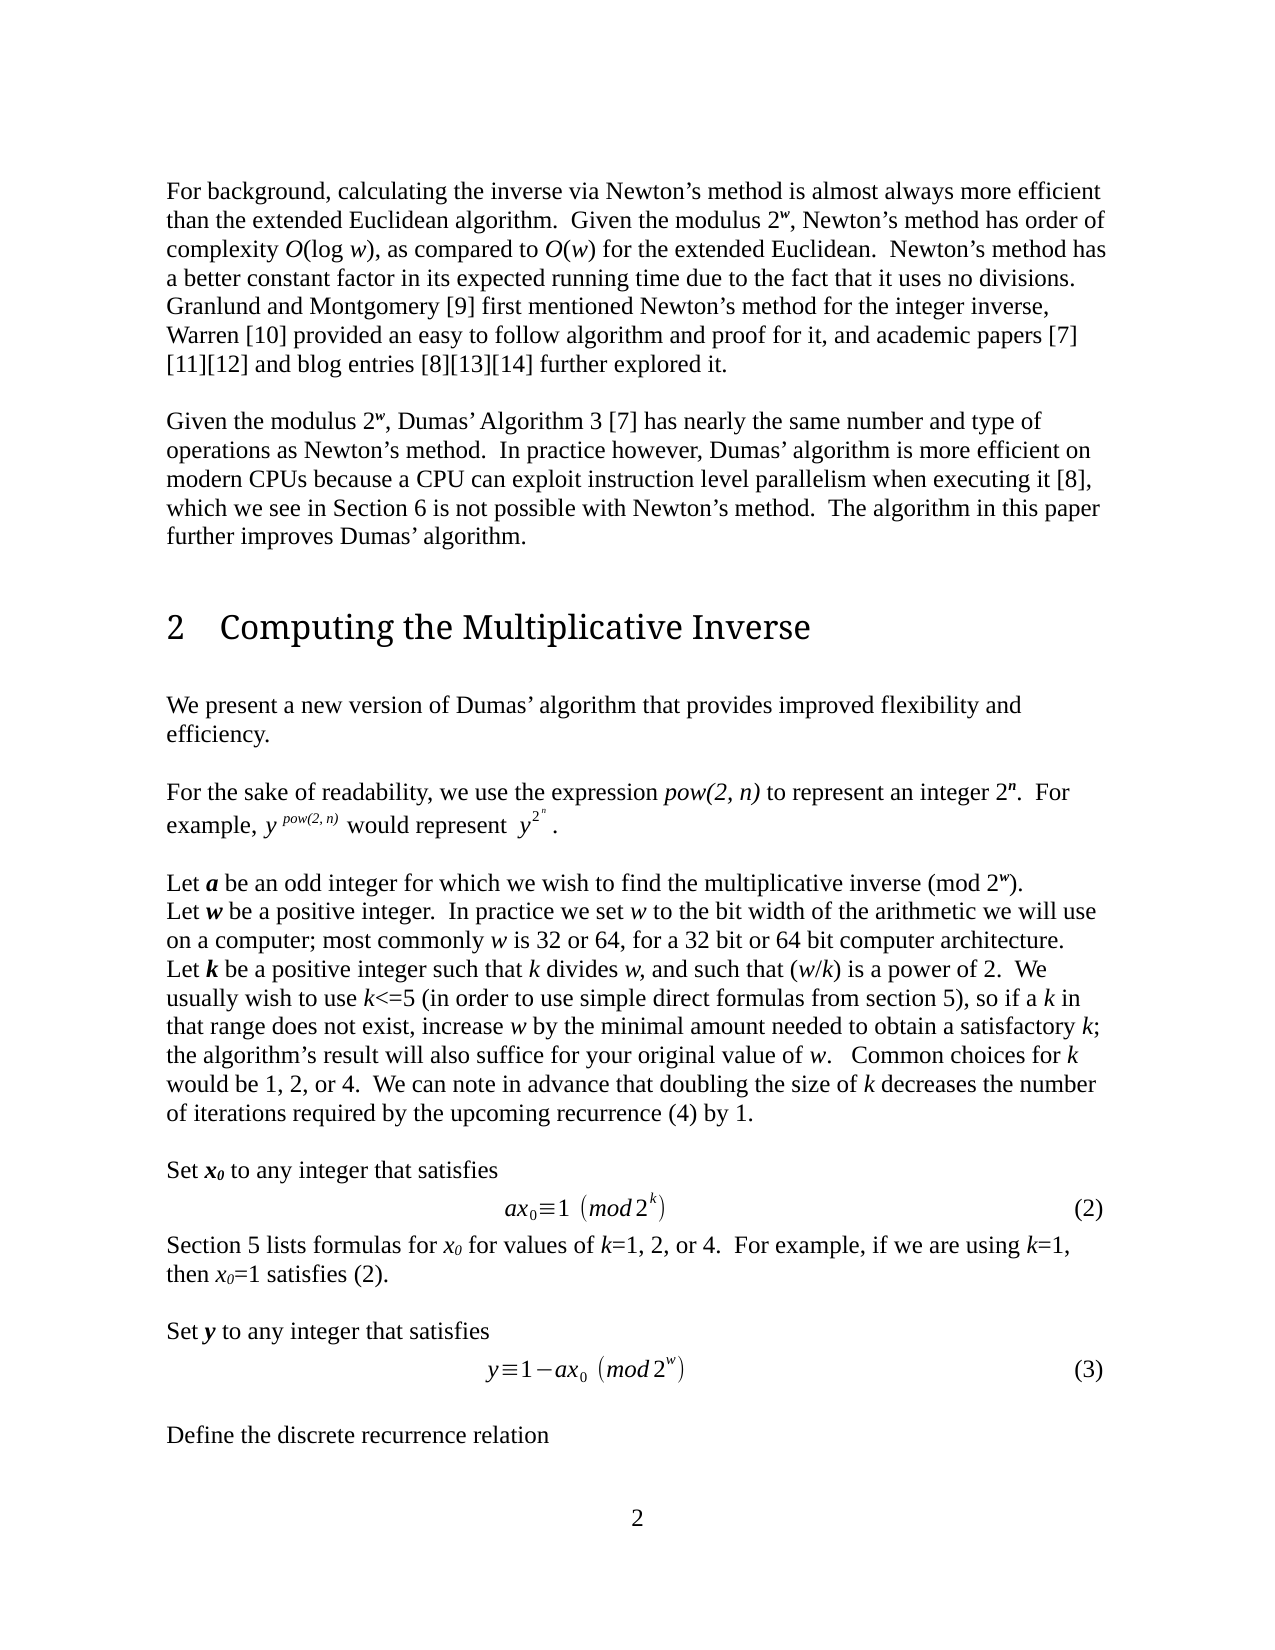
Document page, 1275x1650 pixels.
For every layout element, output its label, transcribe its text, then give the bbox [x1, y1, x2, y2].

table_header [166, 1345, 1004, 1392]
text Section 5 lists formulas for x0 for values of k=1, 2, or 4. For example, if we are using k=1, then x0=1 satisfies (2). [166, 1230, 1109, 1288]
text Let k be a positive integer such that k divides w, and such that (w/k) is a power of 2. We usually wish to use k<=5 (in order to use simple direct formulas from section 5), so if a k in that range does not exist, increase w by the minimal amount needed to obtain a satisfactory k; the algorithm’s result will also suffice for your original value of w. Common choices for k would be 1, 2, or 4. We can note in advance that doubling the size of k decreases the number of iterations required by the upcoming recurrence (4) by 1. [166, 954, 1109, 1126]
text We present a new version of Dumas’ algorithm that provides improved flexibility and efficiency. [166, 691, 1109, 748]
text Given the modulus 2w, Dumas’ Algorithm 3 [7] has nearly the same number and type of operations as Newton’s method. In practice however, Dumas’ algorithm is more efficient on modern CPUs because a CPU can exploit instruction level parallelism when executing it [8], which we see in Section 6 is not possible with Newton’s method. The algorithm in this paper further improves Dumas’ algorithm. [166, 406, 1109, 550]
text Set y to any integer that satisfies [166, 1316, 1109, 1345]
text Let w be a positive integer. In practice we set w to the bit width of the arithmetic we will use on a computer; most commonly w is 32 or 64, for a 32 bit or 64 bit computer architecture. [166, 896, 1109, 954]
table_header [166, 1184, 1004, 1230]
text For background, calculating the inverse via Newton’s method is almost always more efficient than the extended Euclidean algorithm. Given the modulus 2w, Newton’s method has order of complexity O(log w), as compared to O(w) for the extended Euclidean. Newton’s method has a better constant factor in its expected running time due to the fact that it uses no divisions. Granlund and Montgomery [9] first mentioned Newton’s method for the integer inverse, Warren [10] provided an easy to follow algorithm and proof for it, and academic papers [7][11][12] and blog entries [8][13][14] further explored it. [166, 176, 1109, 378]
text Define the discrete recurrence relation [166, 1420, 1109, 1449]
subtitle 2 Computing the Multiplicative Inverse [166, 604, 1109, 649]
text Set x0 to any integer that satisfies [166, 1155, 1109, 1184]
text For the sake of readability, we use the expression pow(2, n) to represent an integer 2n. For example, y pow(2, n) would represent . [166, 777, 1109, 839]
text Let a be an odd integer for which we wish to find the multiplicative inverse (mod 2w). [166, 868, 1109, 896]
table_header (2) [1004, 1184, 1109, 1230]
table_header (3) [1004, 1345, 1109, 1392]
